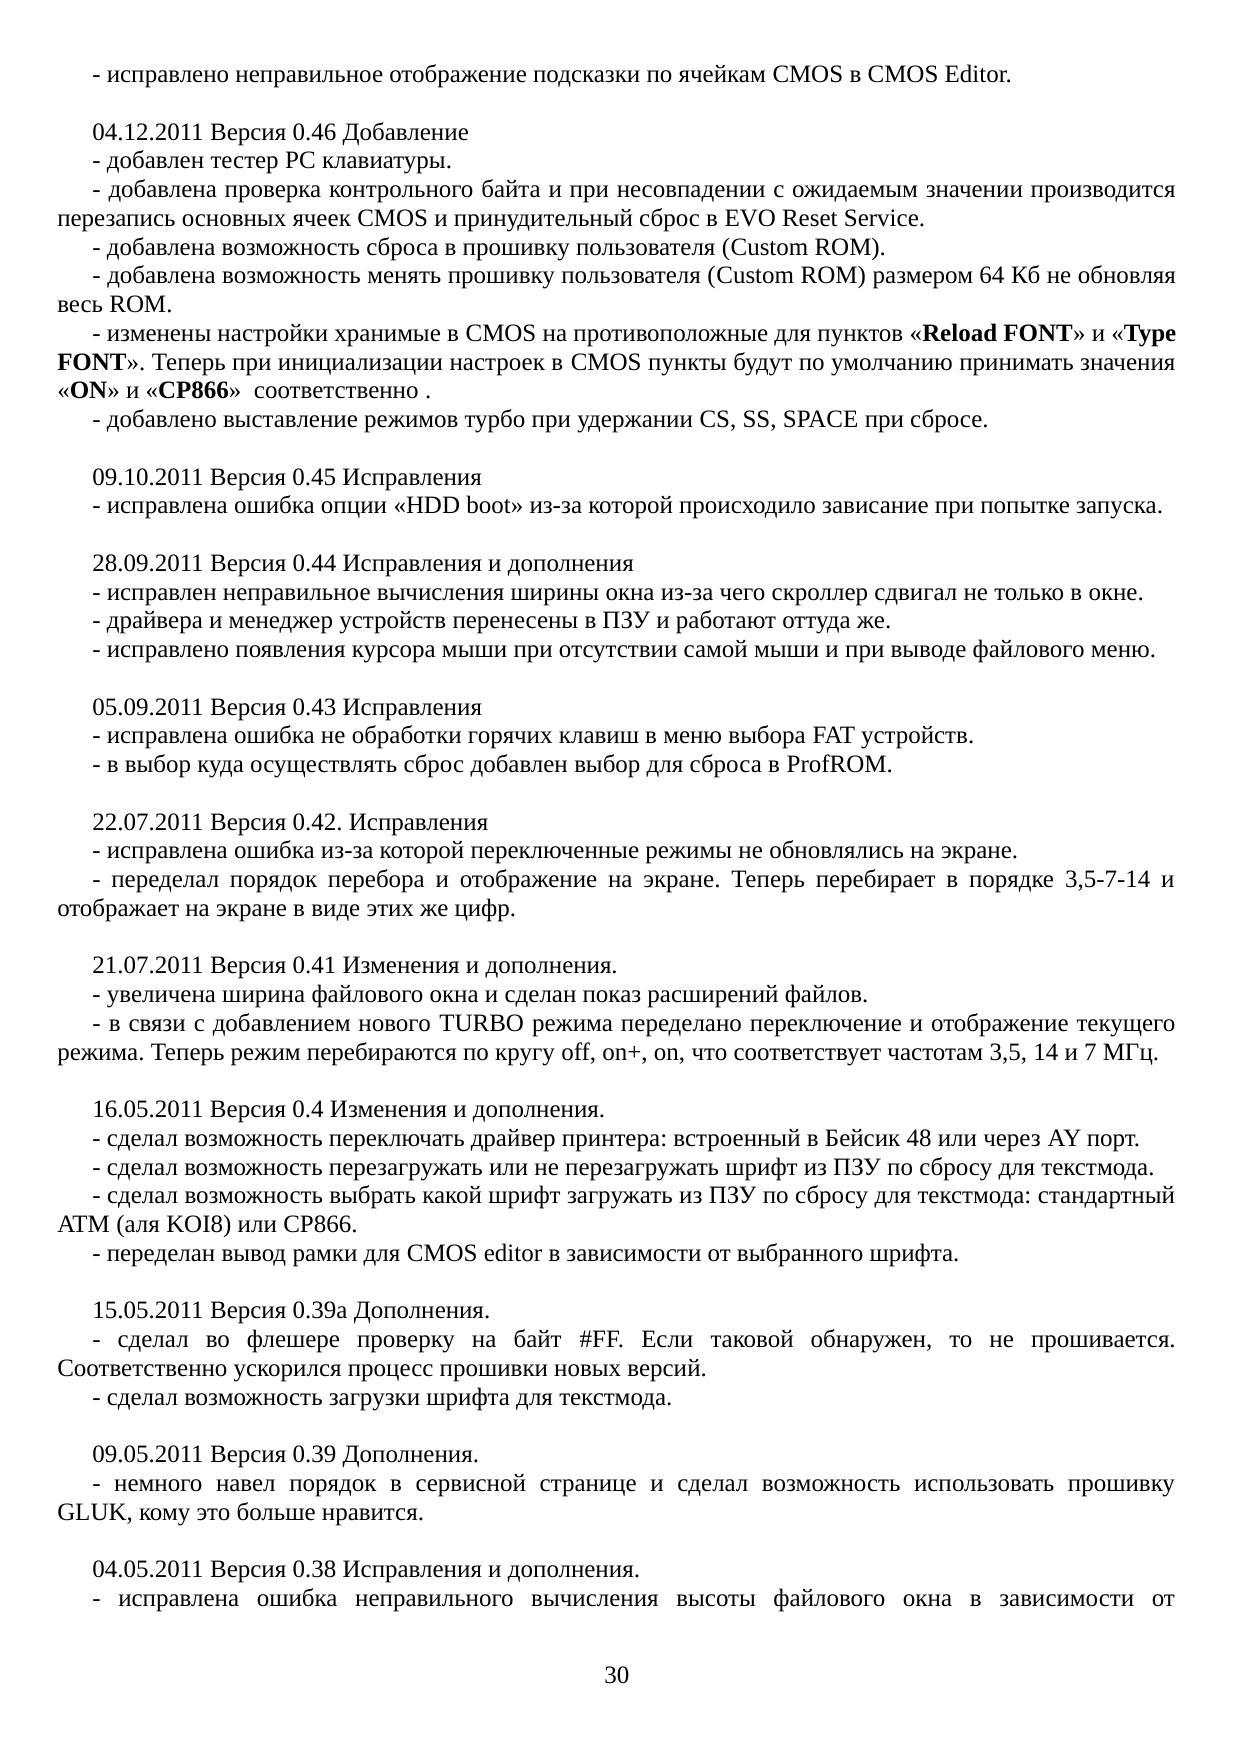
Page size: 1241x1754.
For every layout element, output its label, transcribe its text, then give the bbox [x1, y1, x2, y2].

text 16.05.2011 Версия 0.4 Изменения и дополнения. [57, 1094, 1176, 1123]
text - добавлена возможность сброса в прошивку пользователя (Custom ROM). [57, 232, 1176, 261]
text - драйвера и менеджер устройств перенесены в ПЗУ и работают оттуда же. [57, 606, 1176, 634]
text 09.05.2011 Версия 0.39 Дополнения. [57, 1439, 1176, 1468]
text 28.09.2011 Версия 0.44 Исправления и дополнения [57, 548, 1176, 577]
text - сделал возможность выбрать какой шрифт загружать из ПЗУ по сбросу для текстмода: стандартный ATM (аля KOI8) или CP866. [57, 1181, 1176, 1238]
text - добавлен тестер PC клавиатуры. [57, 146, 1176, 174]
text - немного навел порядок в сервисной странице и сделал возможность использовать прошивку GLUK, кому это больше нравится. [57, 1468, 1176, 1526]
text - переделан вывод рамки для CMOS editor в зависимости от выбранного шрифта. [57, 1238, 1176, 1267]
text - исправлено неправильное отображение подсказки по ячейкам CMOS в CMOS Editor. [57, 59, 1176, 88]
text - изменены настройки хранимые в CMOS на противоположные для пунктов «Reload FONT» и «Type FONT». Теперь при инициализации настроек в CMOS пункты будут по умолчанию принимать значения «ON» и «CP866» соответственно . [57, 318, 1176, 404]
text - в выбор куда осуществлять сброс добавлен выбор для сброса в ProfROM. [57, 749, 1176, 778]
text - добавлена проверка контрольного байта и при несовпадении с ожидаемым значении производится перезапись основных ячеек CMOS и принудительный сброс в EVO Reset Service. [57, 174, 1176, 232]
text - в связи с добавлением нового TURBO режима переделано переключение и отображение текущего режима. Теперь режим перебираются по кругу off, on+, on, что соответствует частотам 3,5, 14 и 7 МГц. [57, 1008, 1176, 1066]
text 15.05.2011 Версия 0.39а Дополнения. [57, 1296, 1176, 1324]
text - сделал возможность переключать драйвер принтера: встроенный в Бейсик 48 или через AY порт. [57, 1123, 1176, 1152]
text 05.09.2011 Версия 0.43 Исправления [57, 692, 1176, 721]
text - исправлена ошибка из-за которой переключенные режимы не обновлялись на экране. [57, 836, 1176, 864]
text - сделал во флешере проверку на байт #FF. Если таковой обнаружен, то не прошивается. Соответственно ускорился процесс прошивки новых версий. [57, 1324, 1176, 1382]
text - исправлен неправильное вычисления ширины окна из-за чего скроллер сдвигал не только в окне. [57, 577, 1176, 606]
text 21.07.2011 Версия 0.41 Изменения и дополнения. [57, 951, 1176, 979]
text 04.12.2011 Версия 0.46 Добавление [57, 117, 1176, 146]
text - исправлено появления курсора мыши при отсутствии самой мыши и при выводе файлового меню. [57, 634, 1176, 663]
text - исправлена ошибка опции «HDD boot» из-за которой происходило зависание при попытке запуска. [57, 491, 1176, 519]
text - добавлена возможность менять прошивку пользователя (Custom ROM) размером 64 Кб не обновляя весь ROM. [57, 261, 1176, 318]
text 04.05.2011 Версия 0.38 Исправления и дополнения. [57, 1554, 1176, 1583]
text - добавлено выставление режимов турбо при удержании CS, SS, SPACE при сбросе. [57, 404, 1176, 433]
text - переделал порядок перебора и отображение на экране. Теперь перебирает в порядке 3,5-7-14 и отображает на экране в виде этих же цифр. [57, 864, 1176, 922]
text 22.07.2011 Версия 0.42. Исправления [57, 807, 1176, 836]
text - сделал возможность перезагружать или не перезагружать шрифт из ПЗУ по сбросу для текстмода. [57, 1152, 1176, 1181]
text - исправлена ошибка не обработки горячих клавиш в меню выбора FAT устройств. [57, 721, 1176, 749]
text - сделал возможность загрузки шрифта для текстмода. [57, 1382, 1176, 1411]
text - увеличена ширина файлового окна и сделан показ расширений файлов. [57, 979, 1176, 1008]
text - исправлена ошибка неправильного вычисления высоты файлового окна в зависимости от [57, 1583, 1176, 1612]
text 09.10.2011 Версия 0.45 Исправления [57, 462, 1176, 491]
